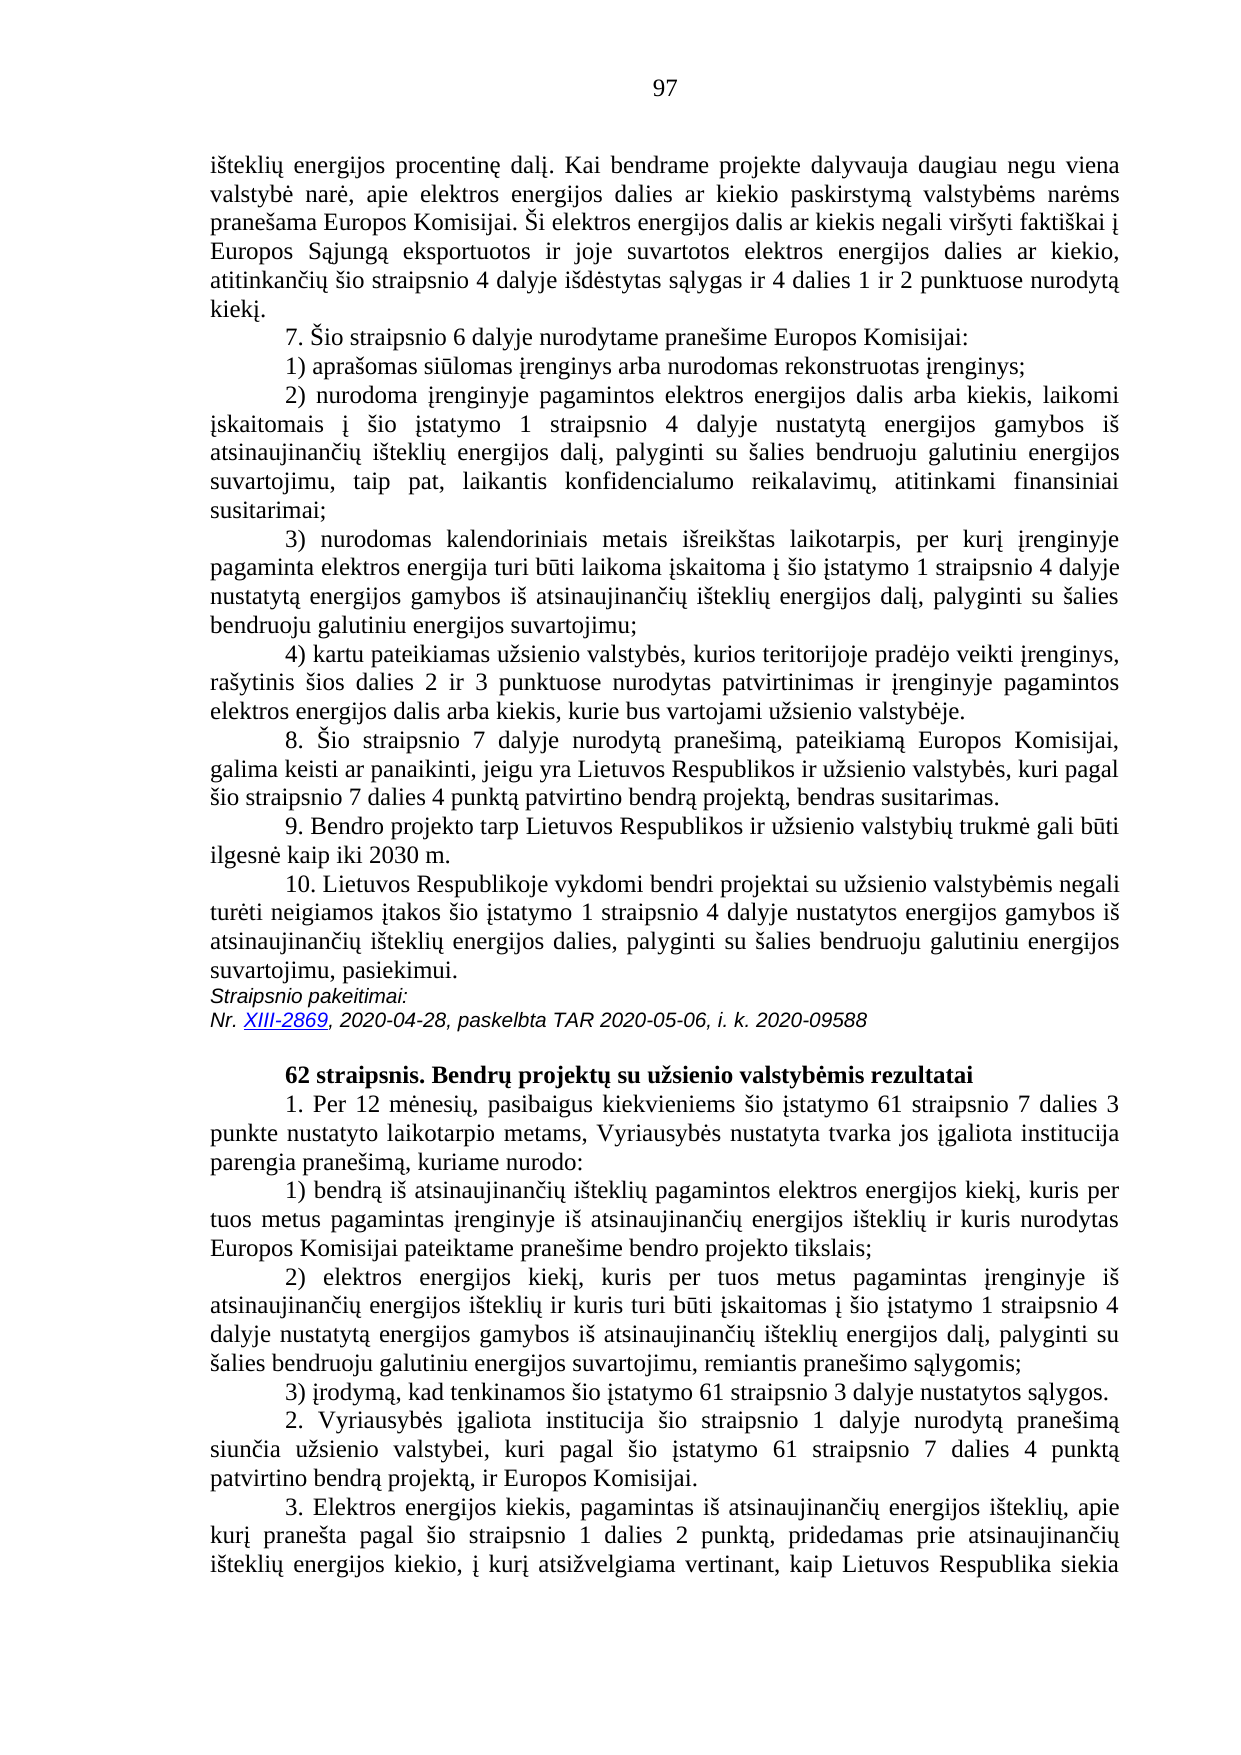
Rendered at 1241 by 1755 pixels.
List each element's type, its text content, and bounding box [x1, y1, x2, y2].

text 1) aprašomas siūlomas įrenginys arba nurodomas rekonstruotas įrenginys; [210, 351, 1120, 380]
text išteklių energijos procentinę dalį. Kai bendrame projekte dalyvauja daugiau negu viena valstybė narė, apie elektros energijos dalies ar kiekio paskirstymą valstybėms narėms pranešama Europos Komisijai. Ši elektros energijos dalis ar kiekis negali viršyti faktiškai į Europos Sąjungą eksportuotos ir joje suvartotos elektros energijos dalies ar kiekio, atitinkančių šio straipsnio 4 dalyje išdėstytas sąlygas ir 4 dalies 1 ir 2 punktuose nurodytą kiekį. [210, 150, 1120, 322]
text 9. Bendro projekto tarp Lietuvos Respublikos ir užsienio valstybių trukmė gali būti ilgesnė kaip iki 2030 m. [210, 811, 1120, 869]
text 2. Vyriausybės įgaliota institucija šio straipsnio 1 dalyje nurodytą pranešimą siunčia užsienio valstybei, kuri pagal šio įstatymo 61 straipsnio 7 dalies 4 punktą patvirtino bendrą projektą, ir Europos Komisijai. [210, 1405, 1120, 1492]
text 1. Per 12 mėnesių, pasibaigus kiekvieniems šio įstatymo 61 straipsnio 7 dalies 3 punkte nustatyto laikotarpio metams, Vyriausybės nustatyta tvarka jos įgaliota institucija parengia pranešimą, kuriame nurodo: [210, 1089, 1120, 1175]
text 2) nurodoma įrenginyje pagamintos elektros energijos dalis arba kiekis, laikomi įskaitomais į šio įstatymo 1 straipsnio 4 dalyje nustatytą energijos gamybos iš atsinaujinančių išteklių energijos dalį, palyginti su šalies bendruoju galutiniu energijos suvartojimu, taip pat, laikantis konfidencialumo reikalavimų, atitinkami finansiniai susitarimai; [210, 380, 1120, 524]
text 8. Šio straipsnio 7 dalyje nurodytą pranešimą, pateikiamą Europos Komisijai, galima keisti ar panaikinti, jeigu yra Lietuvos Respublikos ir užsienio valstybės, kuri pagal šio straipsnio 7 dalies 4 punktą patvirtino bendrą projektą, bendras susitarimas. [210, 725, 1120, 811]
text 10. Lietuvos Respublikoje vykdomi bendri projektai su užsienio valstybėmis negali turėti neigiamos įtakos šio įstatymo 1 straipsnio 4 dalyje nustatytos energijos gamybos iš atsinaujinančių išteklių energijos dalies, palyginti su šalies bendruoju galutiniu energijos suvartojimu, pasiekimui. [210, 869, 1120, 984]
text 3) nurodomas kalendoriniais metais išreikštas laikotarpis, per kurį įrenginyje pagaminta elektros energija turi būti laikoma įskaitoma į šio įstatymo 1 straipsnio 4 dalyje nustatytą energijos gamybos iš atsinaujinančių išteklių energijos dalį, palyginti su šalies bendruoju galutiniu energijos suvartojimu; [210, 524, 1120, 639]
text 1) bendrą iš atsinaujinančių išteklių pagamintos elektros energijos kiekį, kuris per tuos metus pagamintas įrenginyje iš atsinaujinančių energijos išteklių ir kuris nurodytas Europos Komisijai pateiktame pranešime bendro projekto tikslais; [210, 1175, 1120, 1262]
text 4) kartu pateikiamas užsienio valstybės, kurios teritorijoje pradėjo veikti įrenginys, rašytinis šios dalies 2 ir 3 punktuose nurodytas patvirtinimas ir įrenginyje pagamintos elektros energijos dalis arba kiekis, kurie bus vartojami užsienio valstybėje. [210, 639, 1120, 725]
text Straipsnio pakeitimai: [210, 984, 1120, 1008]
text 3. Elektros energijos kiekis, pagamintas iš atsinaujinančių energijos išteklių, apie kurį pranešta pagal šio straipsnio 1 dalies 2 punktą, pridedamas prie atsinaujinančių išteklių energijos kiekio, į kurį atsižvelgiama vertinant, kaip Lietuvos Respublika siekia [210, 1492, 1120, 1578]
text 2) elektros energijos kiekį, kuris per tuos metus pagamintas įrenginyje iš atsinaujinančių energijos išteklių ir kuris turi būti įskaitomas į šio įstatymo 1 straipsnio 4 dalyje nustatytą energijos gamybos iš atsinaujinančių išteklių energijos dalį, palyginti su šalies bendruoju galutiniu energijos suvartojimu, remiantis pranešimo sąlygomis; [210, 1262, 1120, 1377]
text 3) įrodymą, kad tenkinamos šio įstatymo 61 straipsnio 3 dalyje nustatytos sąlygos. [210, 1377, 1120, 1405]
text Nr. XIII-2869, 2020-04-28, paskelbta TAR 2020-05-06, i. k. 2020-09588 [210, 1008, 1120, 1032]
text 62 straipsnis. Bendrų projektų su užsienio valstybėmis rezultatai [210, 1060, 1120, 1089]
text 7. Šio straipsnio 6 dalyje nurodytame pranešime Europos Komisijai: [210, 322, 1120, 351]
